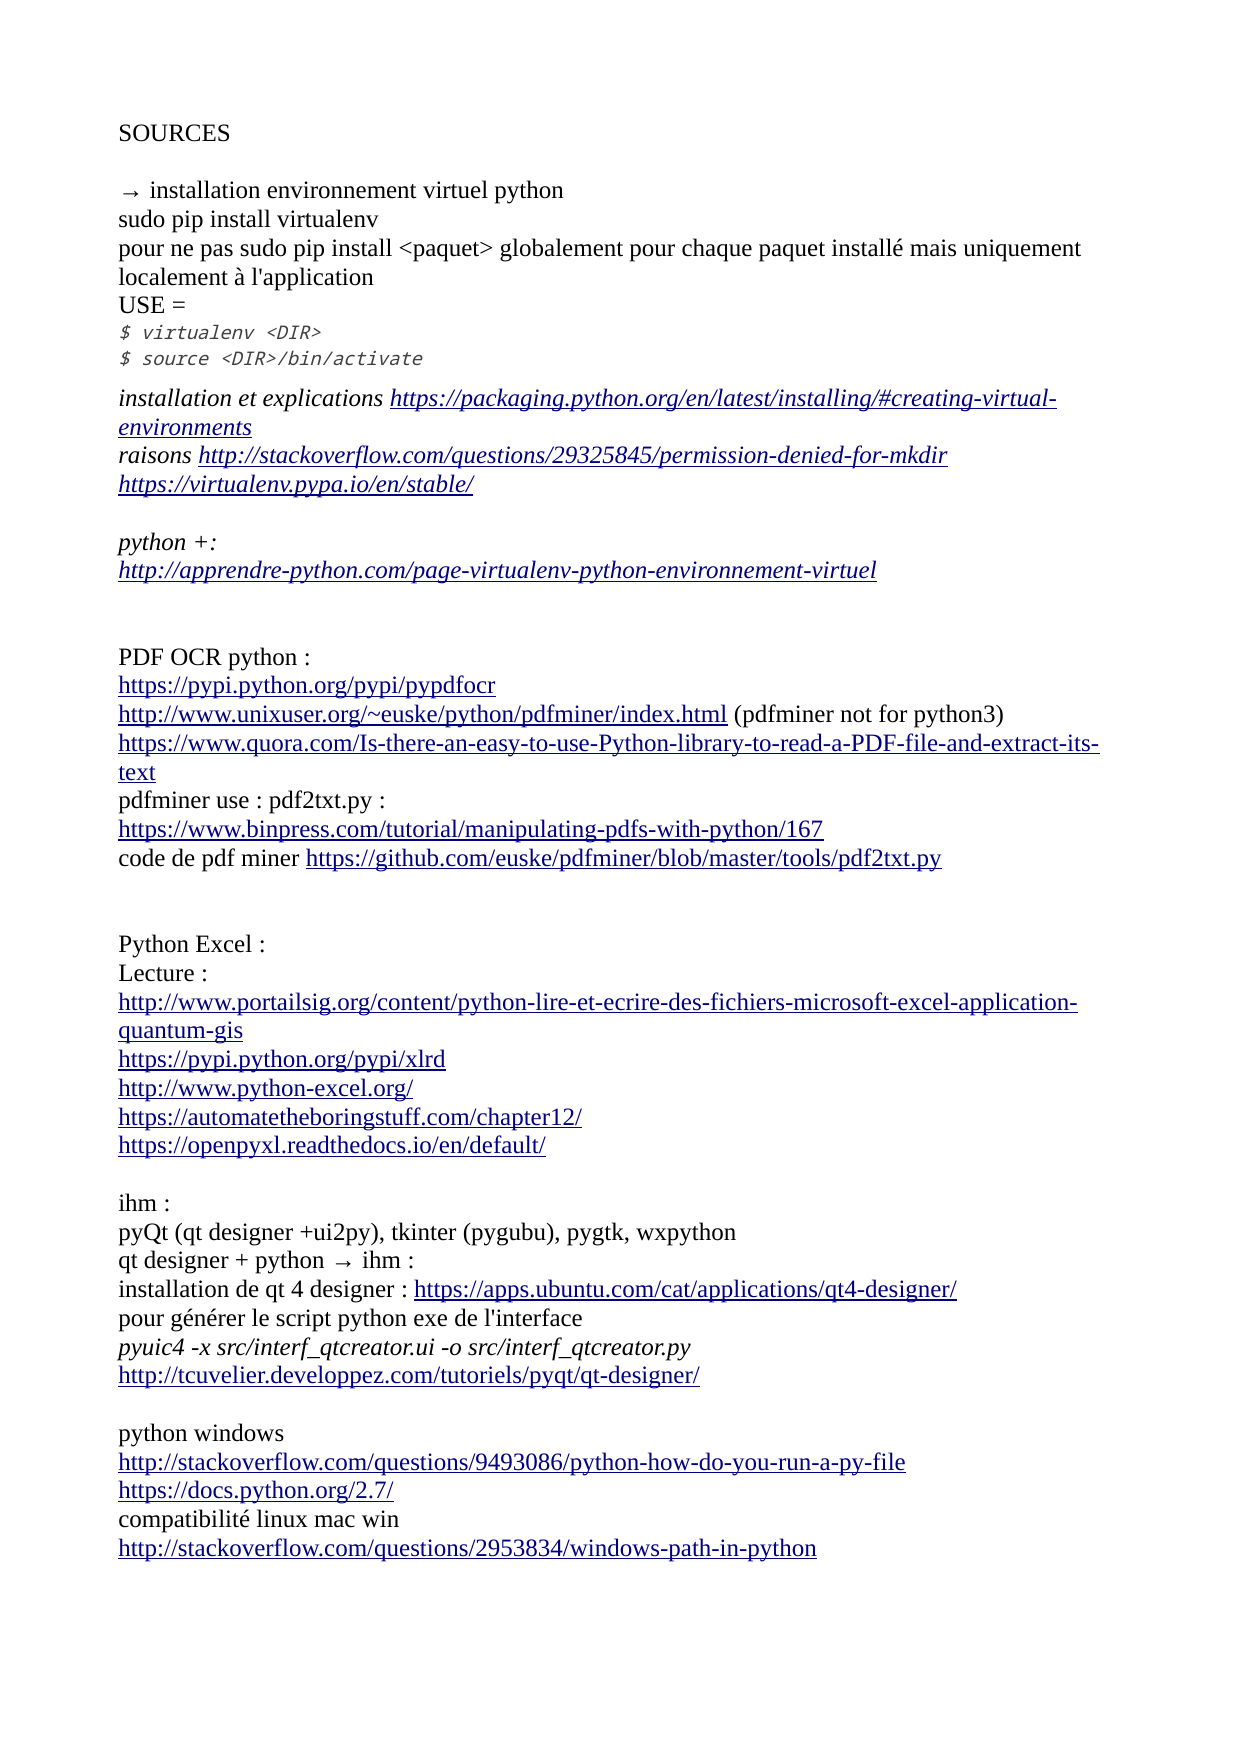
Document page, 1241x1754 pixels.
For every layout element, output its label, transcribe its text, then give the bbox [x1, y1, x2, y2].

text python +: [118, 527, 1122, 556]
text http://tcuvelier.developpez.com/tutoriels/pyqt/qt-designer/ [118, 1361, 1122, 1389]
text sudo pip install virtualenv [118, 204, 1122, 233]
text pour ne pas sudo pip install <paquet> globalement pour chaque paquet installé mais uniquement localement à l'application [118, 233, 1122, 291]
text python windows [118, 1418, 1122, 1447]
text https://www.binpress.com/tutorial/manipulating-pdfs-with-python/167 [118, 814, 1122, 843]
text installation et explications https://packaging.python.org/en/latest/installing/#creating-virtual-environments [118, 383, 1122, 441]
text https://virtualenv.pypa.io/en/stable/ [118, 469, 1122, 498]
text pdfminer use : pdf2txt.py : [118, 786, 1122, 814]
text https://pypi.python.org/pypi/xlrd [118, 1044, 1122, 1073]
text http://www.python-excel.org/ [118, 1073, 1122, 1102]
text Lecture : [118, 958, 1122, 987]
text ihm : [118, 1188, 1122, 1217]
text https://www.quora.com/Is-there-an-easy-to-use-Python-library-to-read-a-PDF-file-and-extract-its-text [118, 728, 1122, 786]
text Python Excel : [118, 929, 1122, 958]
text installation de qt 4 designer : https://apps.ubuntu.com/cat/applications/qt4-designer/ [118, 1274, 1122, 1303]
text pyQt (qt designer +ui2py), tkinter (pygubu), pygtk, wxpython [118, 1217, 1122, 1246]
text USE = [118, 291, 1122, 319]
text http://www.portailsig.org/content/python-lire-et-ecrire-des-fichiers-microsoft-excel-application-quantum-gis [118, 987, 1122, 1044]
text compatibilité linux mac win [118, 1504, 1122, 1533]
text http://stackoverflow.com/questions/9493086/python-how-do-you-run-a-py-file [118, 1447, 1122, 1476]
text https://docs.python.org/2.7/ [118, 1476, 1122, 1504]
text https://openpyxl.readthedocs.io/en/default/ [118, 1131, 1122, 1159]
text $ source <DIR>/bin/activate [118, 345, 1122, 370]
text https://automatetheboringstuff.com/chapter12/ [118, 1102, 1122, 1131]
text pyuic4 -x src/interf_qtcreator.ui -o src/interf_qtcreator.py [118, 1332, 1122, 1361]
text PDF OCR python : [118, 642, 1122, 671]
text http://apprendre-python.com/page-virtualenv-python-environnement-virtuel [118, 556, 1122, 584]
text code de pdf miner https://github.com/euske/pdfminer/blob/master/tools/pdf2txt.py [118, 843, 1122, 872]
text http://www.unixuser.org/~euske/python/pdfminer/index.html (pdfminer not for python3) [118, 699, 1122, 728]
text http://stackoverflow.com/questions/2953834/windows-path-in-python [118, 1533, 1122, 1562]
text https://pypi.python.org/pypi/pypdfocr [118, 671, 1122, 699]
text $ virtualenv <DIR> [118, 319, 1122, 345]
text → installation environnement virtuel python [118, 176, 1122, 204]
text qt designer + python → ihm : [118, 1246, 1122, 1274]
text pour générer le script python exe de l'interface [118, 1303, 1122, 1332]
text SOURCES [118, 118, 1122, 147]
text raisons http://stackoverflow.com/questions/29325845/permission-denied-for-mkdir [118, 441, 1122, 469]
